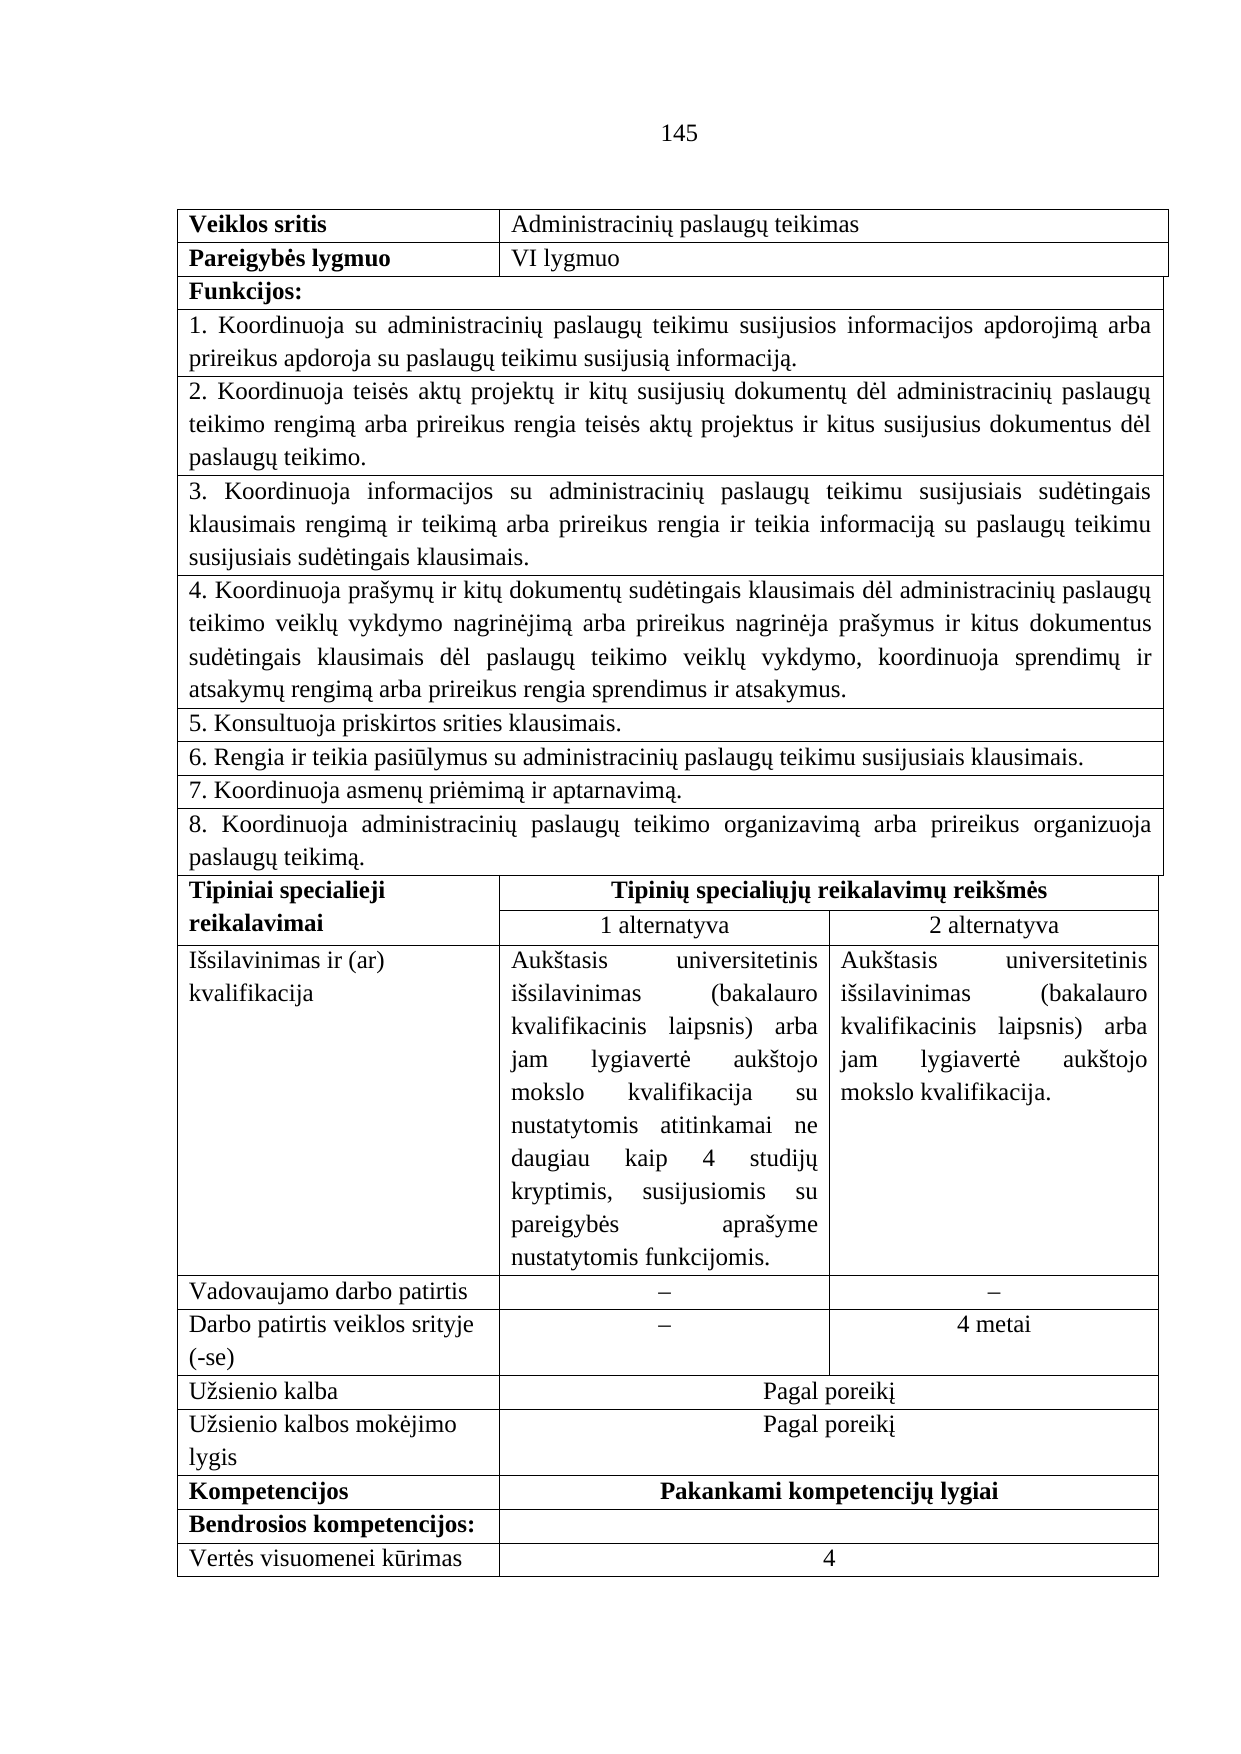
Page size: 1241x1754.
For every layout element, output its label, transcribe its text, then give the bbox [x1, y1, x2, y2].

table_cell [1164, 910, 1168, 944]
table_cell [1159, 945, 1163, 1275]
table_cell [1164, 875, 1168, 910]
table_cell [1159, 1375, 1163, 1409]
table_cell [1164, 1509, 1168, 1542]
table_header Veiklos sritis [178, 210, 499, 242]
table_cell [1164, 808, 1168, 875]
table_cell [1164, 708, 1168, 741]
table_cell [1164, 1375, 1168, 1409]
table_cell 5. Konsultuoja priskirtos srities klausimais. [178, 709, 1163, 741]
table_cell VI lygmuo [500, 243, 1168, 276]
table_cell [1164, 277, 1168, 309]
table_cell Pakankami kompetencijų lygiai [500, 1476, 1158, 1509]
table_cell 4 [500, 1544, 1158, 1576]
table_cell 2. Koordinuoja teisės aktų projektų ir kitų susijusių dokumentų dėl administracinių paslaugų teikimo rengimą arba prireikus rengia teisės aktų projektus ir kitus susijusius dokumentus dėl paslaugų teikimo. [178, 377, 1163, 475]
table_cell – [500, 1310, 829, 1375]
table_cell [1159, 1275, 1163, 1309]
table_cell [1159, 1509, 1163, 1542]
table_cell [1164, 1309, 1168, 1375]
table_cell Darbo patirtis veiklos srityje (-se) [178, 1310, 499, 1375]
table_cell [1164, 1543, 1168, 1576]
table_cell Aukštasis universitetinis išsilavinimas (bakalauro kvalifikacinis laipsnis) arba jam lygiavertė aukštojo mokslo kvalifikacija. [830, 946, 1158, 1275]
table_cell Bendrosios kompetencijos: [178, 1510, 499, 1542]
table_cell [1164, 475, 1168, 575]
table_cell [1159, 1309, 1163, 1375]
table_cell 4 metai [830, 1310, 1158, 1375]
table_cell Funkcijos: [178, 277, 1163, 309]
table_cell Tipiniai specialieji reikalavimai [178, 876, 499, 944]
table_cell [1159, 876, 1163, 910]
table_cell Tipinių specialiųjų reikalavimų reikšmės [500, 876, 1158, 910]
table_cell 1. Koordinuoja su administracinių paslaugų teikimu susijusios informacijos apdorojimą arba prireikus apdoroja su paslaugų teikimu susijusią informaciją. [178, 310, 1163, 376]
table_cell [1164, 775, 1168, 808]
table_cell [1164, 575, 1168, 708]
table_cell [1164, 741, 1168, 775]
table_cell Kompetencijos [178, 1476, 499, 1509]
table_cell [1164, 1475, 1168, 1509]
table_cell Užsienio kalbos mokėjimo lygis [178, 1410, 499, 1475]
table_cell Užsienio kalba [178, 1376, 499, 1409]
table_cell Aukštasis universitetinis išsilavinimas (bakalauro kvalifikacinis laipsnis) arba jam lygiavertė aukštojo mokslo kvalifikacija su nustatytomis atitinkamai ne daugiau kaip 4 studijų kryptimis, susijusiomis su pareigybės aprašyme nustatytomis funkcijomis. [500, 946, 829, 1275]
table_cell 1 alternatyva [500, 911, 829, 944]
table_cell Vertės visuomenei kūrimas [178, 1544, 499, 1576]
table_cell Išsilavinimas ir (ar) kvalifikacija [178, 946, 499, 1275]
table_cell [1164, 376, 1168, 475]
table_cell [1164, 309, 1168, 376]
table_cell 7. Koordinuoja asmenų priėmimą ir aptarnavimą. [178, 776, 1163, 808]
table_cell – [500, 1276, 829, 1309]
table_cell [1159, 1475, 1163, 1509]
table_cell – [830, 1276, 1158, 1309]
table_cell 3. Koordinuoja informacijos su administracinių paslaugų teikimu susijusiais sudėtingais klausimais rengimą ir teikimą arba prireikus rengia ir teikia informaciją su paslaugų teikimu susijusiais sudėtingais klausimais. [178, 476, 1163, 575]
table_cell [1164, 945, 1168, 1275]
table_cell [1164, 1409, 1168, 1475]
table_cell Vadovaujamo darbo patirtis [178, 1276, 499, 1309]
table_header Administracinių paslaugų teikimas [500, 210, 1168, 242]
table_cell 6. Rengia ir teikia pasiūlymus su administracinių paslaugų teikimu susijusiais klausimais. [178, 742, 1163, 775]
table_cell [1159, 1543, 1163, 1576]
table_cell [500, 1510, 1158, 1542]
table_cell Pareigybės lygmuo [178, 243, 499, 276]
table_cell 4. Koordinuoja prašymų ir kitų dokumentų sudėtingais klausimais dėl administracinių paslaugų teikimo veiklų vykdymo nagrinėjimą arba prireikus nagrinėja prašymus ir kitus dokumentus sudėtingais klausimais dėl paslaugų teikimo veiklų vykdymo, koordinuoja sprendimų ir atsakymų rengimą arba prireikus rengia sprendimus ir atsakymus. [178, 576, 1163, 708]
table_cell Pagal poreikį [500, 1410, 1158, 1475]
table_cell [1164, 1275, 1168, 1309]
table_cell Pagal poreikį [500, 1376, 1158, 1409]
table_cell 2 alternatyva [830, 911, 1158, 944]
table_cell [1159, 1409, 1163, 1475]
table_cell [1159, 910, 1163, 944]
table_cell 8. Koordinuoja administracinių paslaugų teikimo organizavimą arba prireikus organizuoja paslaugų teikimą. [178, 809, 1163, 875]
